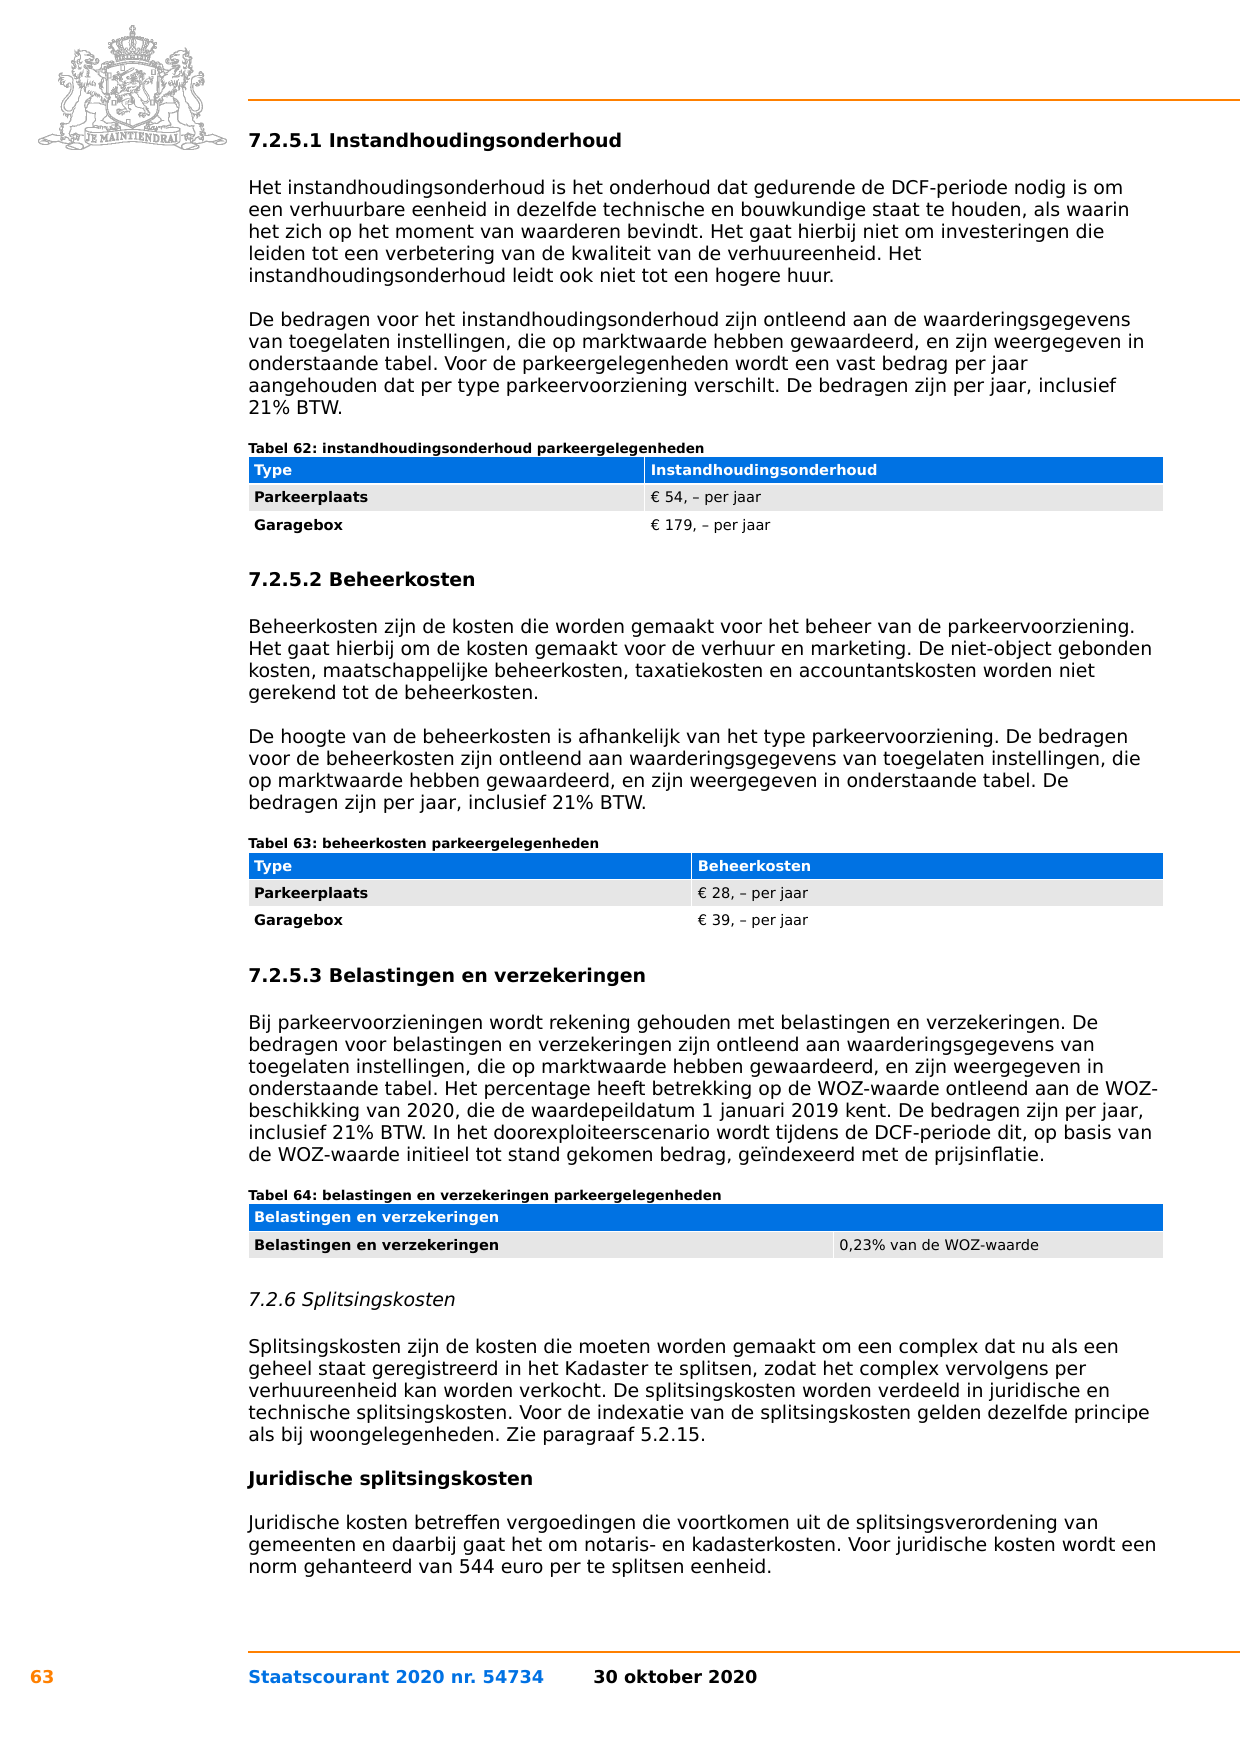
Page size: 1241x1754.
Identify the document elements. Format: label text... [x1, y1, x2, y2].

table_header Tabel 63: beheerkosten parkeergelegenheden [248, 836, 1163, 852]
text De bedragen voor het instandhoudingsonderhoud zijn ontleend aan de waarderingsgegevens van toegelaten instellingen, die op marktwaarde hebben gewaardeerd, en zijn weergegeven in onderstaande tabel. Voor de parkeergelegenheden wordt een vast bedrag per jaar aangehouden dat per type parkeervoorziening verschilt. De bedragen zijn per jaar, inclusief 21% BTW. [248, 309, 1163, 418]
table_cell € 179, – per jaar [645, 512, 1163, 538]
table_cell Parkeerplaats [249, 485, 644, 511]
table_cell Belastingen en verzekeringen [249, 1232, 833, 1258]
table_cell Belastingen en verzekeringen [249, 1204, 1163, 1231]
table_cell Beheerkosten [692, 853, 1163, 879]
table_cell € 39, – per jaar [692, 908, 1163, 934]
table_cell Instandhoudingsonderhoud [645, 457, 1163, 483]
text Splitsingskosten zijn de kosten die moeten worden gemaakt om een complex dat nu als een geheel staat geregistreerd in het Kadaster te splitsen, zodat het complex vervolgens per verhuureenheid kan worden verkocht. De splitsingskosten worden verdeeld in juridische en technische splitsingskosten. Voor de indexatie van de splitsingskosten gelden dezelfde principe als bij woongelegenheden. Zie paragraaf 5.2.15. [248, 1336, 1163, 1446]
table_cell Type [249, 853, 691, 879]
subtitle 7.2.5.3 Belastingen en verzekeringen [248, 965, 1163, 987]
text Juridische kosten betreffen vergoedingen die voortkomen uit de splitsingsverordening van gemeenten en daarbij gaat het om notaris- en kadasterkosten. Voor juridische kosten wordt een norm gehanteerd van 544 euro per te splitsen eenheid. [248, 1512, 1163, 1578]
text Beheerkosten zijn de kosten die worden gemaakt voor het beheer van de parkeervoorziening. Het gaat hierbij om de kosten gemaakt voor de verhuur en marketing. De niet-object gebonden kosten, maatschappelijke beheerkosten, taxatiekosten en accountantskosten worden niet gerekend tot de beheerkosten. [248, 616, 1163, 704]
table_header Tabel 64: belastingen en verzekeringen parkeergelegenheden [248, 1188, 1163, 1203]
text Het instandhoudingsonderhoud is het onderhoud dat gedurende de DCF-periode nodig is om een verhuurbare eenheid in dezelfde technische en bouwkundige staat te houden, als waarin het zich op het moment van waarderen bevindt. Het gaat hierbij niet om investeringen die leiden tot een verbetering van de kwaliteit van de verhuureenheid. Het instandhoudingsonderhoud leidt ook niet tot een hogere huur. [248, 177, 1163, 287]
picture [38, 25, 227, 150]
table_cell € 28, – per jaar [692, 880, 1163, 906]
table_cell 0,23% van de WOZ-waarde [834, 1232, 1163, 1258]
subtitle Juridische splitsingskosten [248, 1468, 1163, 1490]
subtitle 7.2.6 Splitsingskosten [248, 1289, 1163, 1311]
table_cell Garagebox [249, 908, 691, 934]
subtitle 7.2.5.1 Instandhoudingsonderhoud [248, 130, 1163, 152]
text De hoogte van de beheerkosten is afhankelijk van het type parkeervoorziening. De bedragen voor de beheerkosten zijn ontleend aan waarderingsgegevens van toegelaten instellingen, die op marktwaarde hebben gewaardeerd, en zijn weergegeven in onderstaande tabel. De bedragen zijn per jaar, inclusief 21% BTW. [248, 726, 1163, 814]
subtitle 7.2.5.2 Beheerkosten [248, 569, 1163, 591]
table_header Tabel 62: instandhoudingsonderhoud parkeergelegenheden [248, 440, 1163, 456]
table_cell Type [249, 457, 644, 483]
table_cell € 54, – per jaar [645, 485, 1163, 511]
text Bij parkeervoorzieningen wordt rekening gehouden met belastingen en verzekeringen. De bedragen voor belastingen en verzekeringen zijn ontleend aan waarderingsgegevens van toegelaten instellingen, die op marktwaarde hebben gewaardeerd, en zijn weergegeven in onderstaande tabel. Het percentage heeft betrekking op de WOZ-waarde ontleend aan de WOZ-beschikking van 2020, die de waardepeildatum 1 januari 2019 kent. De bedragen zijn per jaar, inclusief 21% BTW. In het doorexploiteerscenario wordt tijdens de DCF-periode dit, op basis van de WOZ-waarde initieel tot stand gekomen bedrag, geïndexeerd met de prijsinflatie. [248, 1012, 1163, 1166]
table_cell Parkeerplaats [249, 880, 691, 906]
table_cell Garagebox [249, 512, 644, 538]
